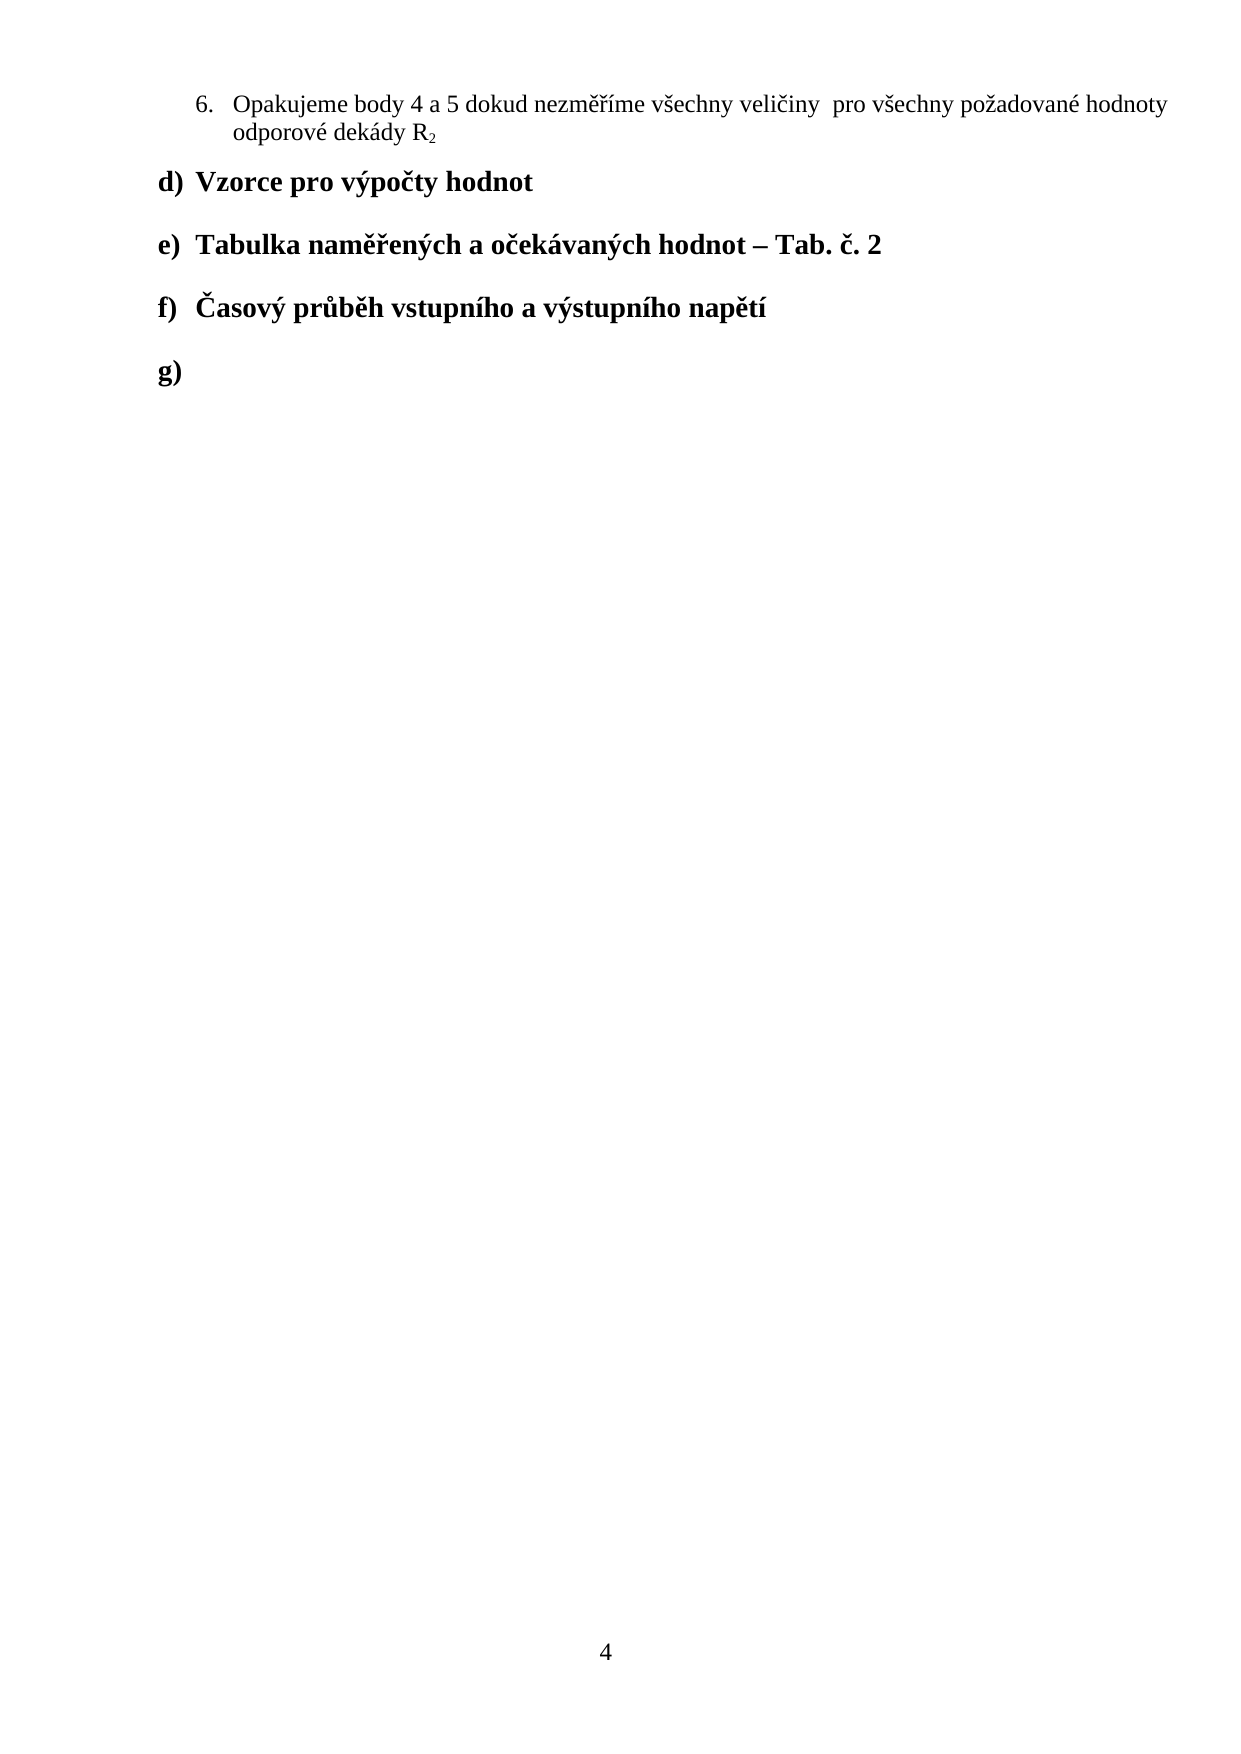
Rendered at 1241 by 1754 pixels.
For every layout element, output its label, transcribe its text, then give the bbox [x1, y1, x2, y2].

title Časový průběh vstupního a výstupního napětí [158, 290, 1181, 323]
title Vzorce pro výpočty hodnot [158, 164, 1181, 197]
list Opakujeme body 4 a 5 dokud nezměříme všechny veličiny pro všechny požadované hodnoty odporové dekády R2 [195, 89, 1181, 146]
title Tabulka naměřených a očekávaných hodnot – Tab. č. 2 [158, 227, 1181, 260]
